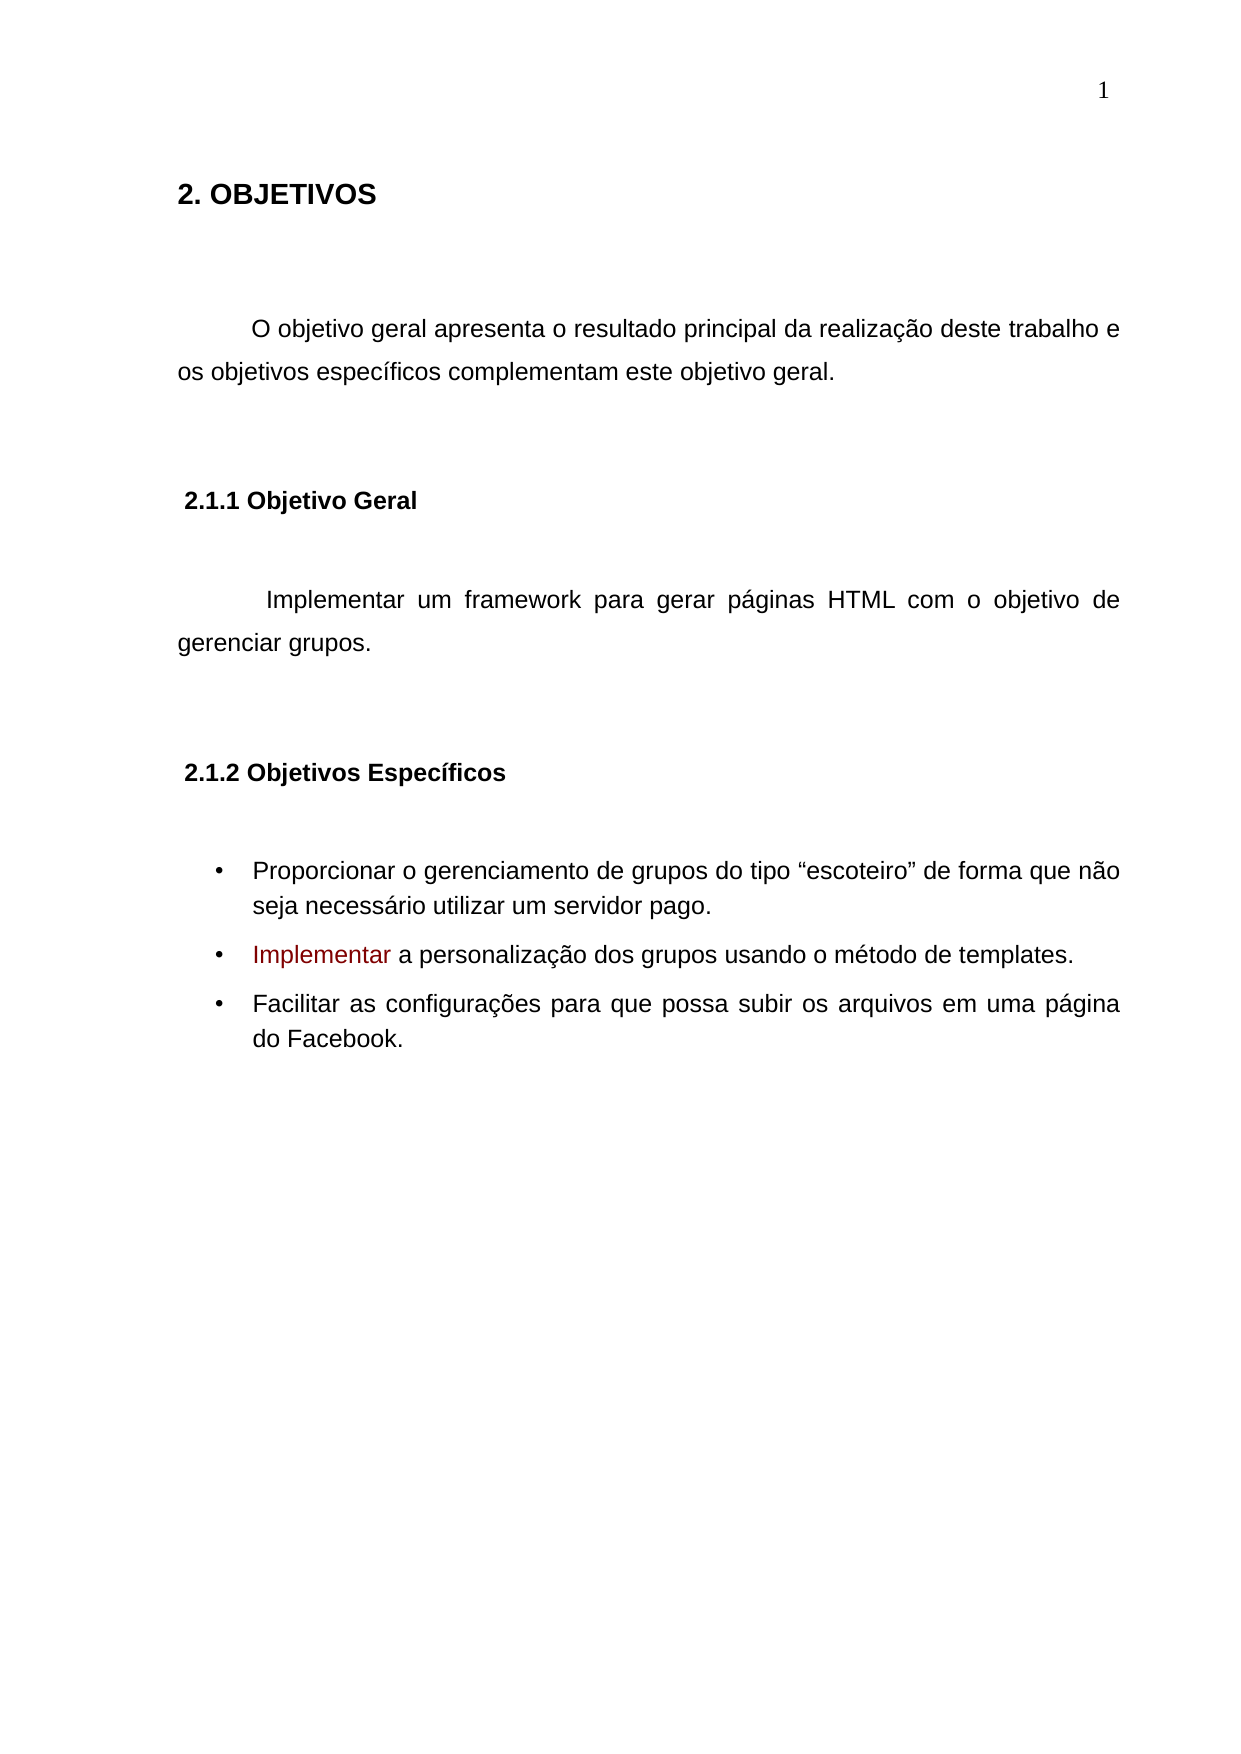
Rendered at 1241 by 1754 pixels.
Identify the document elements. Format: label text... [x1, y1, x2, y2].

text O objetivo geral apresenta o resultado principal da realização deste trabalho e os objetivos específicos complementam este objetivo geral. [177, 314, 1122, 386]
list Implementar a personalização dos grupos usando o método de templates. [215, 940, 1122, 969]
subtitle Objetivos Específicos [177, 757, 1122, 786]
subtitle Objetivo Geral [177, 486, 1122, 515]
text Implementar um framework para gerar páginas HTML com o objetivo de gerenciar grupos. [177, 585, 1122, 657]
list Proporcionar o gerenciamento de grupos do tipo “escoteiro” de forma que não seja necessário utilizar um servidor pago. [215, 856, 1122, 919]
list Facilitar as configurações para que possa subir os arquivos em uma página do Facebook. [215, 989, 1122, 1052]
subtitle OBJETIVOS [177, 177, 1122, 211]
